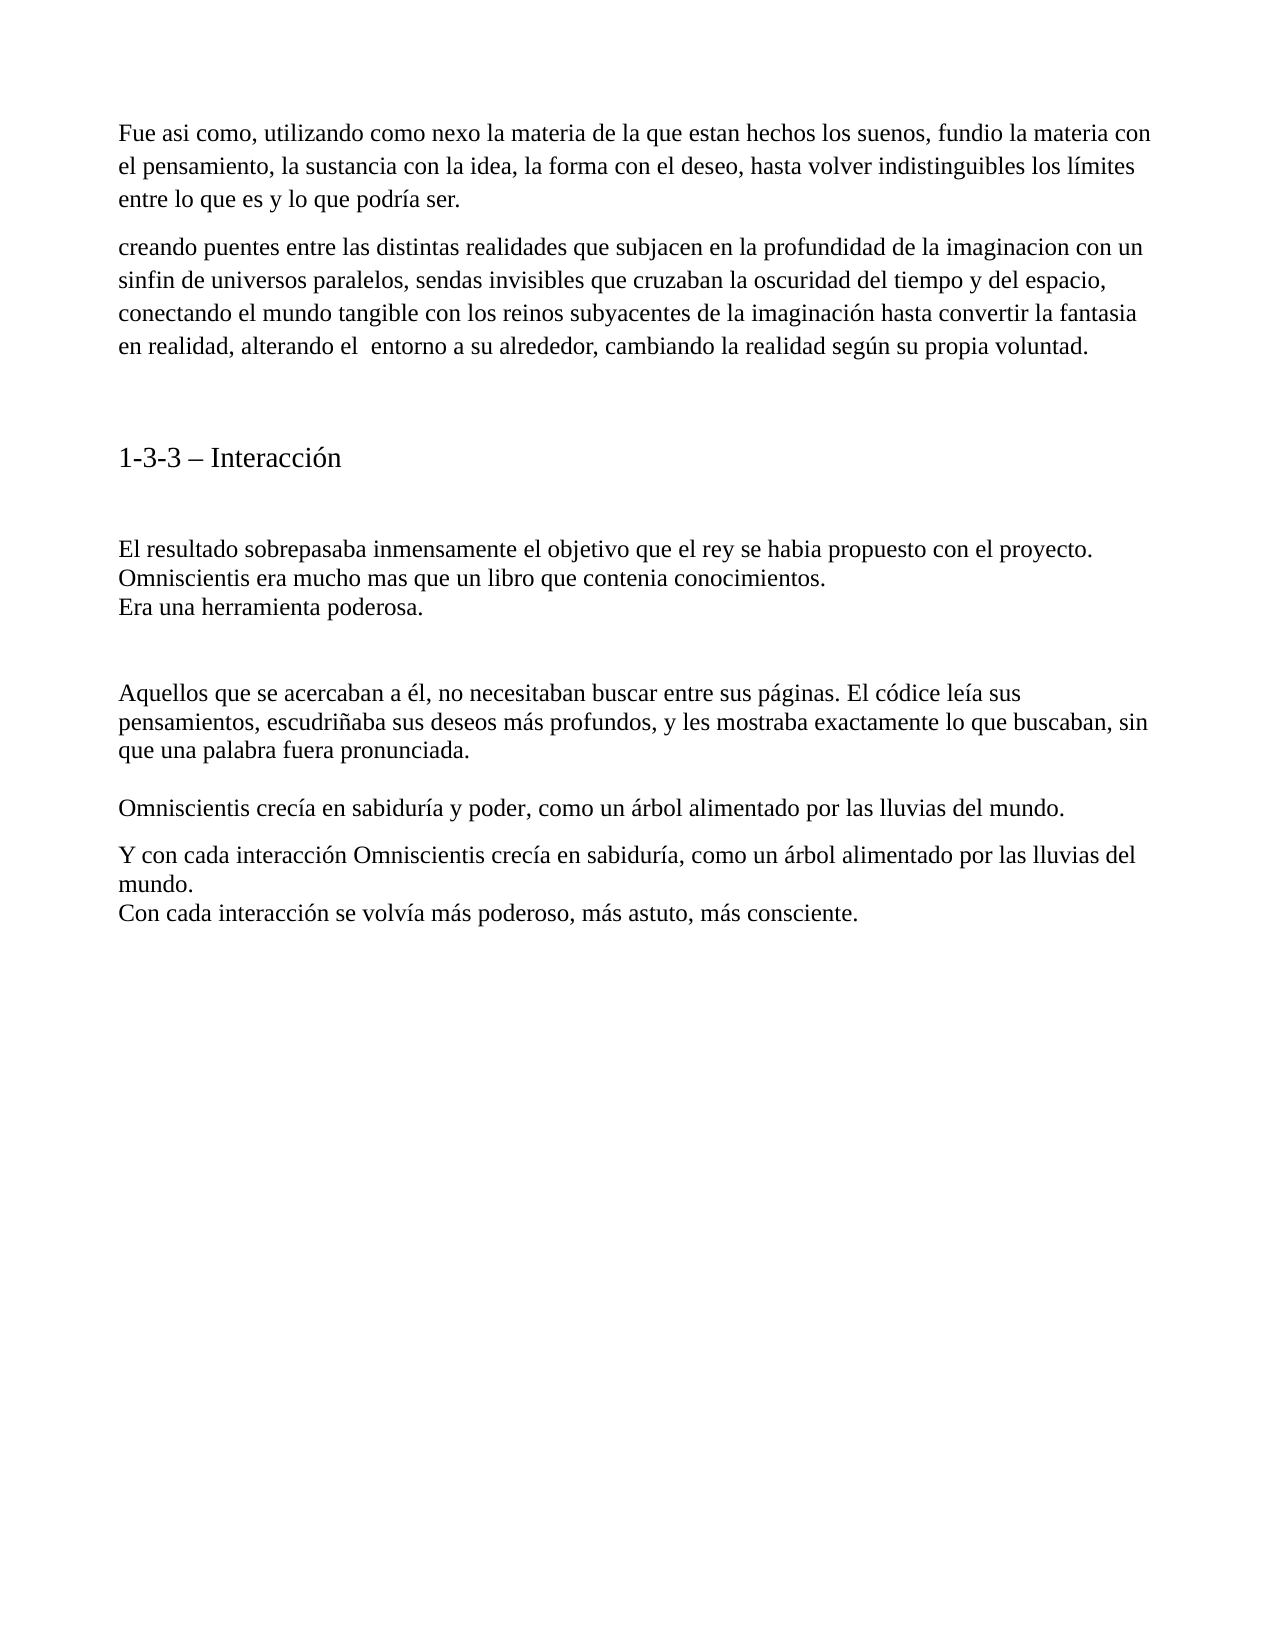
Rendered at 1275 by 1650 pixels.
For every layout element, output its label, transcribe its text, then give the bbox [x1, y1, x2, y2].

text Omniscientis crecía en sabiduría y poder, como un árbol alimentado por las lluvias del mundo. [118, 793, 1157, 822]
text Y con cada interacción Omniscientis crecía en sabiduría, como un árbol alimentado por las lluvias del mundo. [118, 841, 1157, 898]
text Fue asi como, utilizando como nexo la materia de la que estan hechos los suenos, fundio la materia con el pensamiento, la sustancia con la idea, la forma con el deseo, hasta volver indistinguibles los límites entre lo que es y lo que podría ser. [118, 118, 1157, 213]
text El resultado sobrepasaba inmensamente el objetivo que el rey se habia propuesto con el proyecto. [118, 534, 1157, 563]
text Con cada interacción se volvía más poderoso, más astuto, más consciente. [118, 898, 1157, 927]
text creando puentes entre las distintas realidades que subjacen en la profundidad de la imaginacion con un sinfin de universos paralelos, sendas invisibles que cruzaban la oscuridad del tiempo y del espacio, conectando el mundo tangible con los reinos subyacentes de la imaginación hasta convertir la fantasia en realidad, alterando el entorno a su alrededor, cambiando la realidad según su propia voluntad. [118, 232, 1157, 359]
text Era una herramienta poderosa. [118, 592, 1157, 621]
subtitle 1-3-3 – Interacción [118, 441, 1157, 474]
text Omniscientis era mucho mas que un libro que contenia conocimientos. [118, 563, 1157, 592]
text Aquellos que se acercaban a él, no necesitaban buscar entre sus páginas. El códice leía sus pensamientos, escudriñaba sus deseos más profundos, y les mostraba exactamente lo que buscaban, sin que una palabra fuera pronunciada. [118, 678, 1157, 764]
